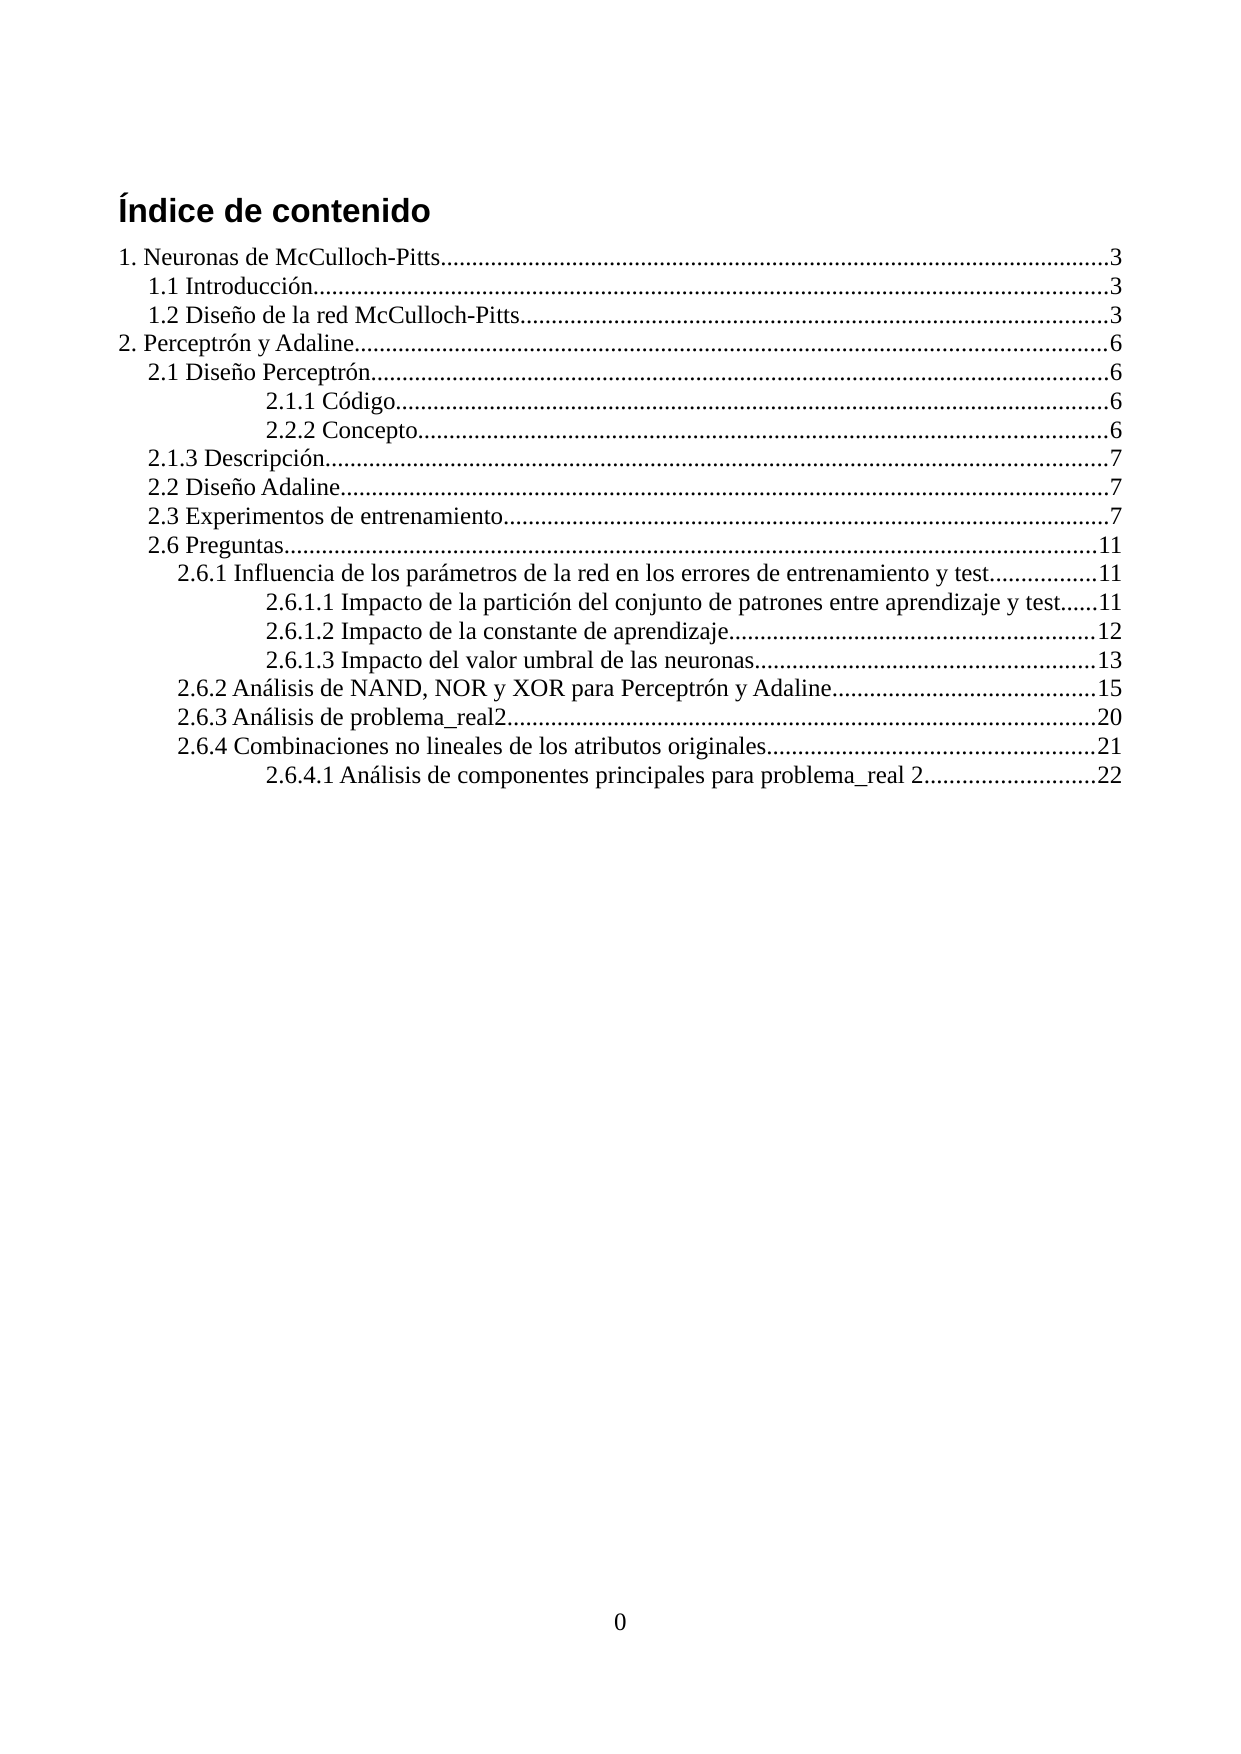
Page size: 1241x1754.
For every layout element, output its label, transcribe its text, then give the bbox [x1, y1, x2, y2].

text 2.6.4 Combinaciones no lineales de los atributos originales 21 [177, 731, 1122, 760]
text 2.6 Preguntas 11 [148, 530, 1122, 558]
text 2.6.4.1 Análisis de componentes principales para problema_real 2 22 [266, 760, 1122, 788]
text 2.3 Experimentos de entrenamiento 7 [148, 501, 1122, 530]
text 2. Perceptrón y Adaline 6 [118, 328, 1122, 357]
text 2.6.3 Análisis de problema_real2 20 [177, 702, 1122, 731]
text 1.2 Diseño de la red McCulloch-Pitts 3 [148, 300, 1122, 328]
text 2.1.1 Código 6 [266, 386, 1122, 415]
text 1.1 Introducción 3 [148, 271, 1122, 300]
text 2.6.1.3 Impacto del valor umbral de las neuronas 13 [266, 645, 1122, 673]
text 1. Neuronas de McCulloch-Pitts 3 [118, 242, 1122, 271]
text 2.1 Diseño Perceptrón 6 [148, 357, 1122, 386]
text 2.2 Diseño Adaline 7 [148, 472, 1122, 501]
text 2.6.1 Influencia de los parámetros de la red en los errores de entrenamiento y test. 11 [177, 558, 1122, 587]
subtitle Índice de contenido [118, 191, 1122, 230]
text 2.1.3 Descripción 7 [148, 443, 1122, 472]
text 2.6.1.2 Impacto de la constante de aprendizaje 12 [266, 616, 1122, 645]
text 2.6.1.1 Impacto de la partición del conjunto de patrones entre aprendizaje y test 11 [266, 587, 1122, 616]
text 2.6.2 Análisis de NAND, NOR y XOR para Perceptrón y Adaline 15 [177, 673, 1122, 702]
text 2.2.2 Concepto 6 [266, 415, 1122, 443]
